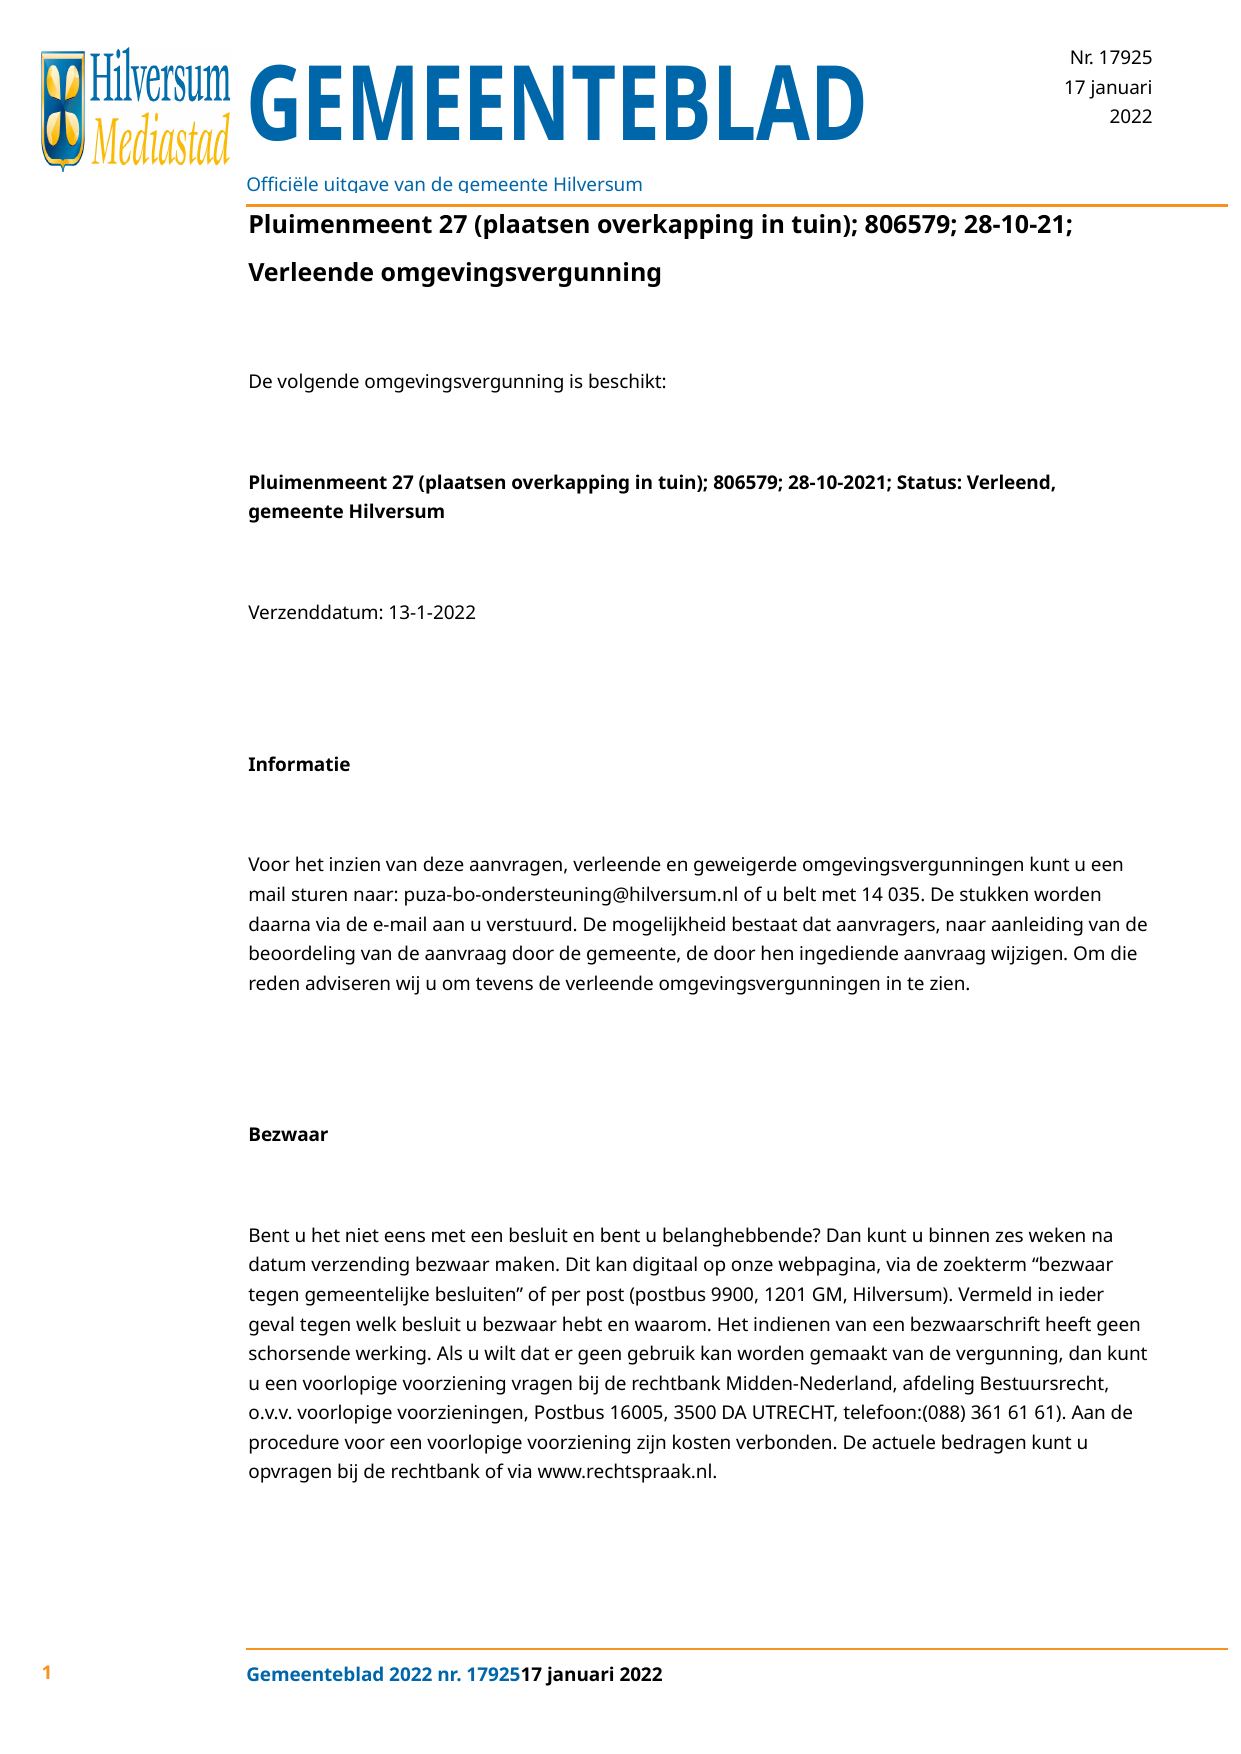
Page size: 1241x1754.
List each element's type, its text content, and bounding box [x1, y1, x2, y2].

text Pluimenmeent 27 (plaatsen overkapping in tuin); 806579; 28-10-21; Verleende omgevingsvergunning [248, 207, 1152, 288]
text Bezwaar [248, 1121, 1152, 1147]
text Verzenddatum: 13-1-2022 [248, 599, 1152, 625]
text Pluimenmeent 27 (plaatsen overkapping in tuin); 806579; 28-10-2021; Status: Verleend, gemeente Hilversum [248, 469, 1152, 524]
text De volgende omgevingsvergunning is beschikt: [248, 368, 1152, 394]
text Voor het inzien van deze aanvragen, verleende en geweigerde omgevingsvergunningen kunt u een mail sturen naar: puza-bo-ondersteuning@hilversum.nl of u belt met 14 035. De stukken worden daarna via de e-mail aan u verstuurd. De mogelijkheid bestaat dat aanvragers, naar aanleiding van de beoordeling van de aanvraag door de gemeente, de door hen ingediende aanvraag wijzigen. Om die reden adviseren wij u om tevens de verleende omgevingsvergunningen in te zien. [248, 852, 1152, 996]
text Bent u het niet eens met een besluit en bent u belanghebbende? Dan kunt u binnen zes weken na datum verzending bezwaar maken. Dit kan digitaal op onze webpagina, via de zoekterm “bezwaar tegen gemeentelijke besluiten” of per post (postbus 9900, 1201 GM, Hilversum). Vermeld in ieder geval tegen welk besluit u bezwaar hebt en waarom. Het indienen van een bezwaarschrift heeft geen schorsende werking. Als u wilt dat er geen gebruik kan worden gemaakt van de vergunning, dan kunt u een voorlopige voorziening vragen bij de rechtbank Midden-Nederland, afdeling Bestuursrecht, o.v.v. voorlopige voorzieningen, Postbus 16005, 3500 DA UTRECHT, telefoon:(088) 361 61 61). Aan de procedure voor een voorlopige voorziening zijn kosten verbonden. De actuele bedragen kunt u opvragen bij de rechtbank of via www.rechtspraak.nl. [248, 1222, 1152, 1484]
text Informatie [248, 751, 1152, 777]
picture [41, 47, 231, 172]
